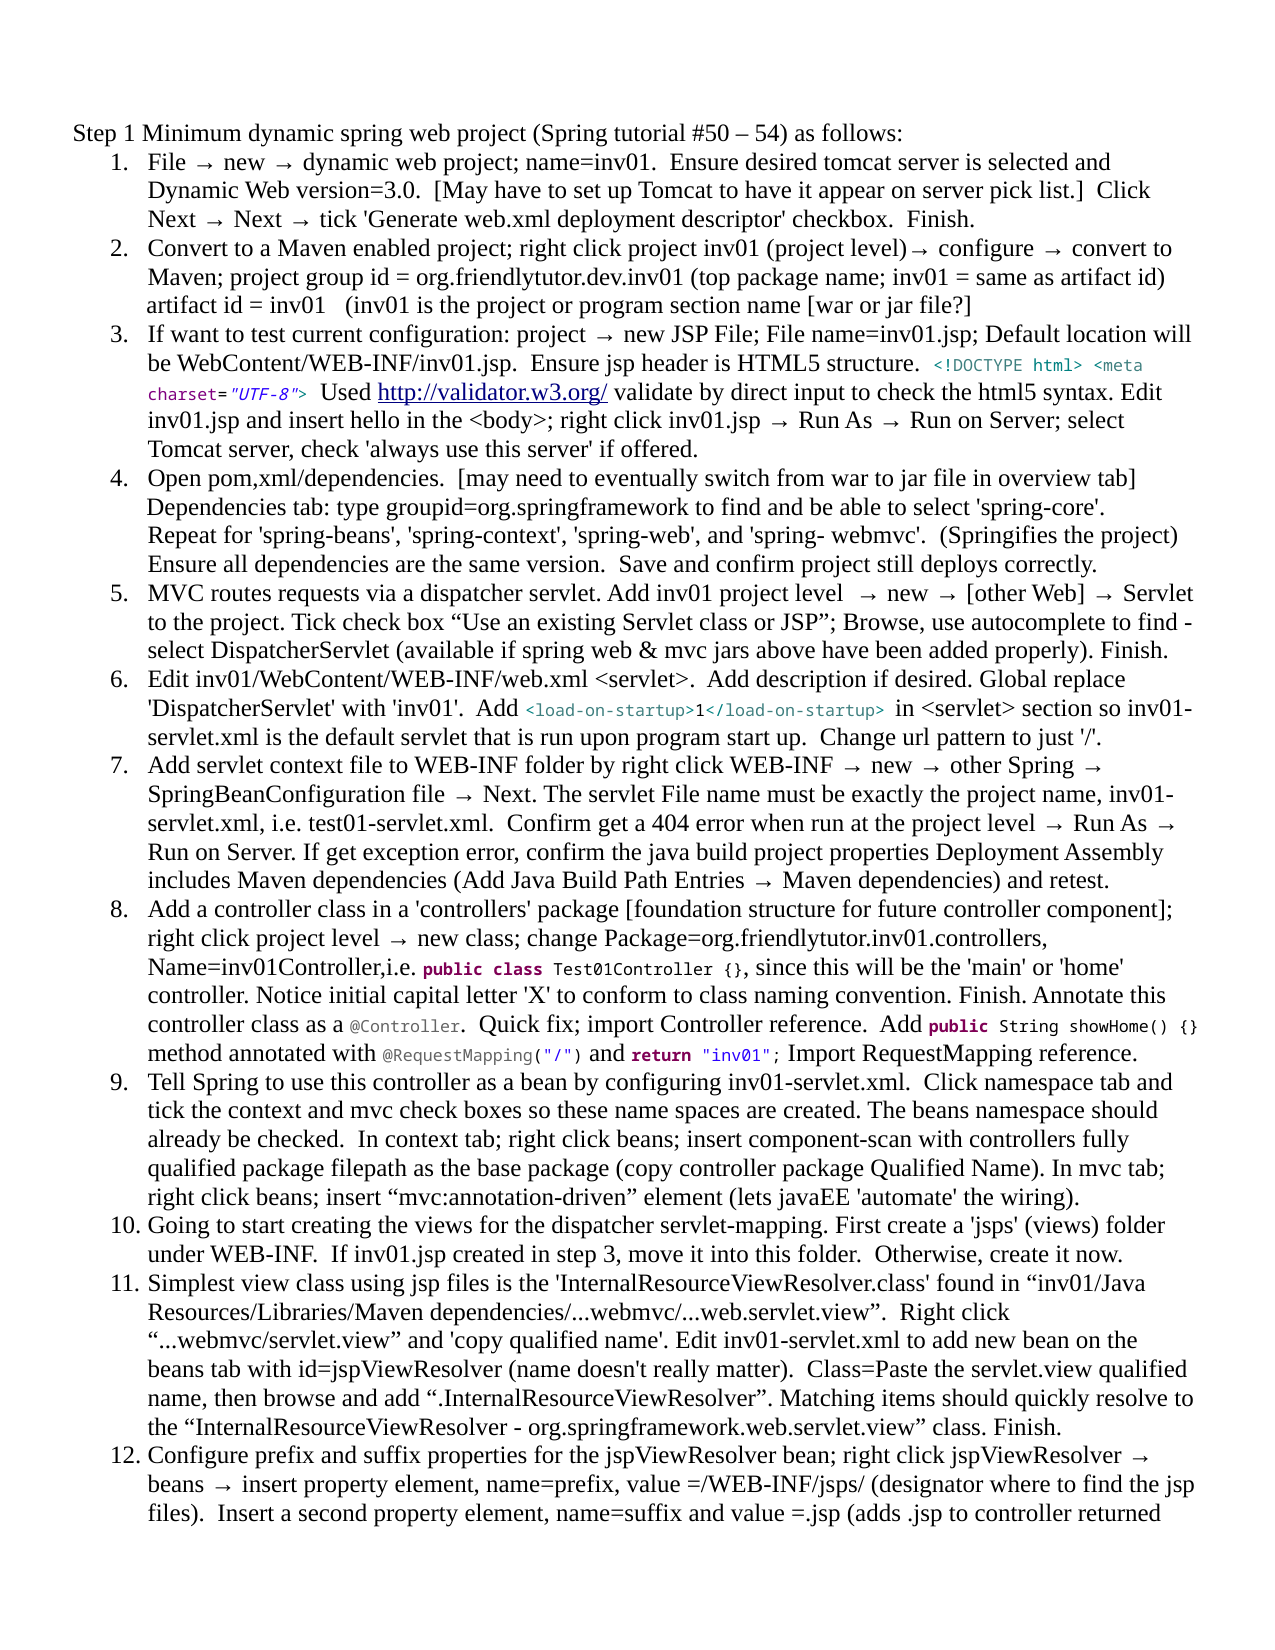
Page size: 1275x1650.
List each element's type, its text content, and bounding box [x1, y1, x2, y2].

list Tell Spring to use this controller as a bean by configuring inv01-servlet.xml. Click namespace tab and tick the context and mvc check boxes so these name spaces are created. The beans namespace should already be checked. In context tab; right click beans; insert component-scan with controllers fully qualified package filepath as the base package (copy controller package Qualified Name). In mvc tab; right click beans; insert “mvc:annotation-driven” element (lets javaEE 'automate' the wiring). [110, 1067, 1200, 1211]
text Step 1 Minimum dynamic spring web project (Spring tutorial #50 – 54) as follows: [72, 118, 1200, 147]
list File → new → dynamic web project; name=inv01. Ensure desired tomcat server is selected and Dynamic Web version=3.0. [May have to set up Tomcat to have it appear on server pick list.] Click Next → Next → tick 'Generate web.xml deployment descriptor' checkbox. Finish. [110, 147, 1200, 233]
list If want to test current configuration: project → new JSP File; File name=inv01.jsp; Default location will be WebContent/WEB-INF/inv01.jsp. Ensure jsp header is HTML5 structure. <!DOCTYPE html> <meta charset="UTF-8"> Used http://validator.w3.org/ validate by direct input to check the html5 syntax. Edit inv01.jsp and insert hello in the <body>; right click inv01.jsp → Run As → Run on Server; select Tomcat server, check 'always use this server' if offered. [110, 319, 1200, 463]
text Dependencies tab: type groupid=org.springframework to find and be able to select 'spring-core'. [72, 492, 1200, 521]
list Repeat for 'spring-beans', 'spring-context', 'spring-web', and 'spring- webmvc'. (Springifies the project) Ensure all dependencies are the same version. Save and confirm project still deploys correctly. [110, 521, 1200, 578]
list Simplest view class using jsp files is the 'InternalResourceViewResolver.class' found in “inv01/Java Resources/Libraries/Maven dependencies/...webmvc/...web.servlet.view”. Right click “...webmvc/servlet.view” and 'copy qualified name'. Edit inv01-servlet.xml to add new bean on the beans tab with id=jspViewResolver (name doesn't really matter). Class=Paste the servlet.view qualified name, then browse and add “.InternalResourceViewResolver”. Matching items should quickly resolve to the “InternalResourceViewResolver - org.springframework.web.servlet.view” class. Finish. [110, 1268, 1200, 1441]
list Configure prefix and suffix properties for the jspViewResolver bean; right click jspViewResolver → beans → insert property element, name=prefix, value =/WEB-INF/jsps/ (designator where to find the jsp files). Insert a second property element, name=suffix and value =.jsp (adds .jsp to controller returned [110, 1441, 1200, 1527]
list Edit inv01/WebContent/WEB-INF/web.xml <servlet>. Add description if desired. Global replace 'DispatcherServlet' with 'inv01'. Add <load-on-startup>1</load-on-startup> in <servlet> section so inv01-servlet.xml is the default servlet that is run upon program start up. Change url pattern to just '/'. [110, 664, 1200, 751]
list Going to start creating the views for the dispatcher servlet-mapping. First create a 'jsps' (views) folder under WEB-INF. If inv01.jsp created in step 3, move it into this folder. Otherwise, create it now. [110, 1211, 1200, 1268]
list Add servlet context file to WEB-INF folder by right click WEB-INF → new → other Spring → SpringBeanConfiguration file → Next. The servlet File name must be exactly the project name, inv01-servlet.xml, i.e. test01-servlet.xml. Confirm get a 404 error when run at the project level → Run As → Run on Server. If get exception error, confirm the java build project properties Deployment Assembly includes Maven dependencies (Add Java Build Path Entries → Maven dependencies) and retest. [110, 751, 1200, 894]
text artifact id = inv01 (inv01 is the project or program section name [war or jar file?] [72, 291, 1200, 319]
list MVC routes requests via a dispatcher servlet. Add inv01 project level → new → [other Web] → Servlet to the project. Tick check box “Use an existing Servlet class or JSP”; Browse, use autocomplete to find - select DispatcherServlet (available if spring web & mvc jars above have been added properly). Finish. [110, 578, 1200, 664]
list Convert to a Maven enabled project; right click project inv01 (project level)→ configure → convert to Maven; project group id = org.friendlytutor.dev.inv01 (top package name; inv01 = same as artifact id) [110, 233, 1200, 291]
list Add a controller class in a 'controllers' package [foundation structure for future controller component]; right click project level → new class; change Package=org.friendlytutor.inv01.controllers, Name=inv01Controller,i.e. public class Test01Controller {}, since this will be the 'main' or 'home' controller. Notice initial capital letter 'X' to conform to class naming convention. Finish. Annotate this controller class as a @Controller. Quick fix; import Controller reference. Add public String showHome() {} method annotated with @RequestMapping("/") and return "inv01"; Import RequestMapping reference. [110, 894, 1200, 1067]
list Open pom,xml/dependencies. [may need to eventually switch from war to jar file in overview tab] [110, 463, 1200, 492]
